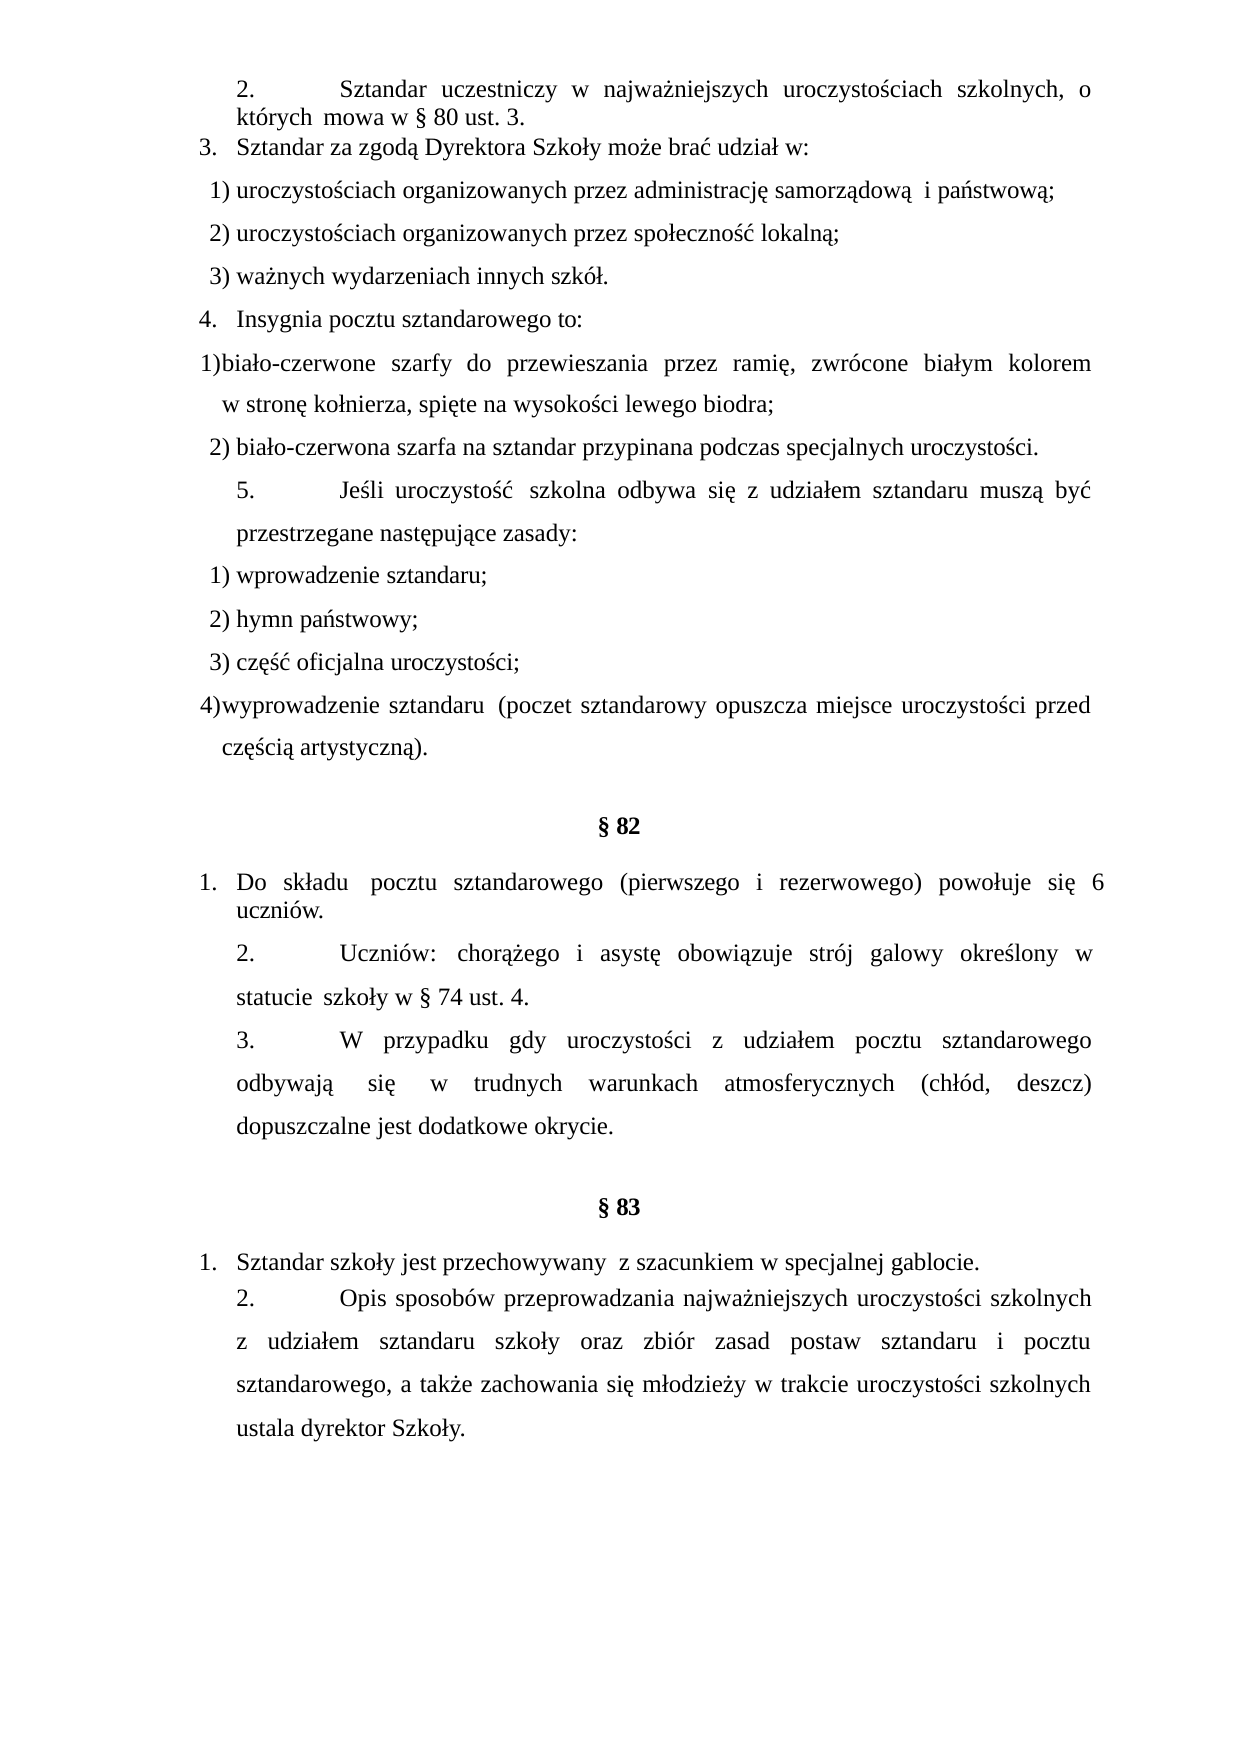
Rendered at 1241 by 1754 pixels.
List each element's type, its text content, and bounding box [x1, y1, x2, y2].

list część oficjalna uroczystości; [209, 647, 1105, 676]
list Do składu pocztu sztandarowego (pierwszego i rezerwowego) powołuje się 6 uczniów. [199, 867, 1105, 924]
subtitle § 83 [133, 1192, 1105, 1220]
list uroczystościach organizowanych przez administrację samorządową i państwową; [209, 175, 1105, 204]
list Jeśli uroczystość szkolna odbywa się z udziałem sztandaru muszą być przestrzegane następujące zasady: [236, 475, 1092, 547]
list biało-czerwona szarfa na sztandar przypinana podczas specjalnych uroczystości. [209, 432, 1105, 461]
list biało-czerwone szarfy do przewieszania przez ramię, zwrócone białym kolorem w stronę kołnierza, spięte na wysokości lewego biodra; [200, 348, 1092, 418]
list wprowadzenie sztandaru; [209, 561, 1105, 589]
list Sztandar uczestniczy w najważniejszych uroczystościach szkolnych, o których mowa w § 80 ust. 3. [236, 74, 1092, 131]
subtitle § 82 [133, 811, 1105, 840]
list hymn państwowy; [209, 604, 1105, 633]
list ważnych wydarzeniach innych szkół. [209, 261, 1105, 290]
list wyprowadzenie sztandaru (poczet sztandarowy opuszcza miejsce uroczystości przed częścią artystyczną). [200, 690, 1091, 761]
list Insygnia pocztu sztandarowego to: [199, 304, 1105, 333]
list uroczystościach organizowanych przez społeczność lokalną; [209, 218, 1105, 247]
list Sztandar szkoły jest przechowywany z szacunkiem w specjalnej gablocie. [199, 1247, 1105, 1275]
list Uczniów: chorążego i asystę obowiązuje strój galowy określony w statucie szkoły w § 74 ust. 4. [236, 938, 1093, 1010]
list Sztandar za zgodą Dyrektora Szkoły może brać udział w: [199, 132, 1105, 161]
list W przypadku gdy uroczystości z udziałem pocztu sztandarowego odbywają się w trudnych warunkach atmosferycznych (chłód, deszcz) dopuszczalne jest dodatkowe okrycie. [236, 1025, 1092, 1140]
list Opis sposobów przeprowadzania najważniejszych uroczystości szkolnych z udziałem sztandaru szkoły oraz zbiór zasad postaw sztandaru i pocztu sztandarowego, a także zachowania się młodzieży w trakcie uroczystości szkolnych ustala dyrektor Szkoły. [236, 1283, 1092, 1441]
